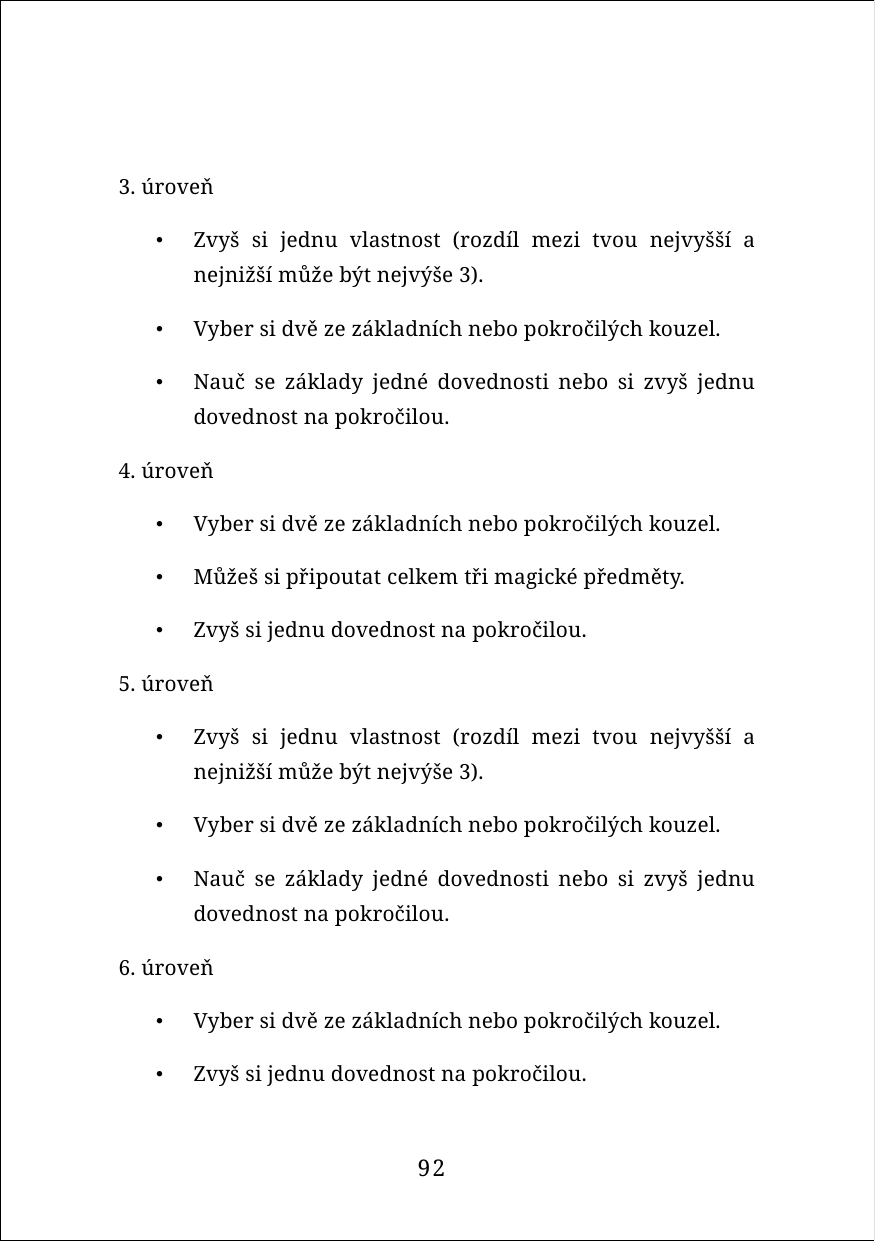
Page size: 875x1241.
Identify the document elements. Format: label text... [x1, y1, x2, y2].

list Vyber si dvě ze základních nebo pokročilých kouzel. [156, 1006, 756, 1034]
text 6. úroveň [118, 953, 756, 981]
list Nauč se základy jedné dovednosti nebo si zvyš jednu dovednost na pokročilou. [156, 367, 756, 431]
list Zvyš si jednu dovednost na pokročilou. [156, 1059, 756, 1087]
list Vyber si dvě ze základních nebo pokročilých kouzel. [156, 314, 756, 342]
text 3. úroveň [118, 172, 756, 200]
list Vyber si dvě ze základních nebo pokročilých kouzel. [156, 509, 756, 537]
text 5. úroveň [118, 669, 756, 697]
list Zvyš si jednu vlastnost (rozdíl mezi tvou nejvyšší a nejnižší může být nejvýše 3). [156, 722, 756, 786]
list Zvyš si jednu dovednost na pokročilou. [156, 615, 756, 644]
list Nauč se základy jedné dovednosti nebo si zvyš jednu dovednost na pokročilou. [156, 864, 756, 928]
list Můžeš si připoutat celkem tři magické předměty. [156, 562, 756, 591]
list Zvyš si jednu vlastnost (rozdíl mezi tvou nejvyšší a nejnižší může být nejvýše 3). [156, 225, 756, 289]
text 4. úroveň [118, 456, 756, 484]
list Vyber si dvě ze základních nebo pokročilých kouzel. [156, 811, 756, 839]
